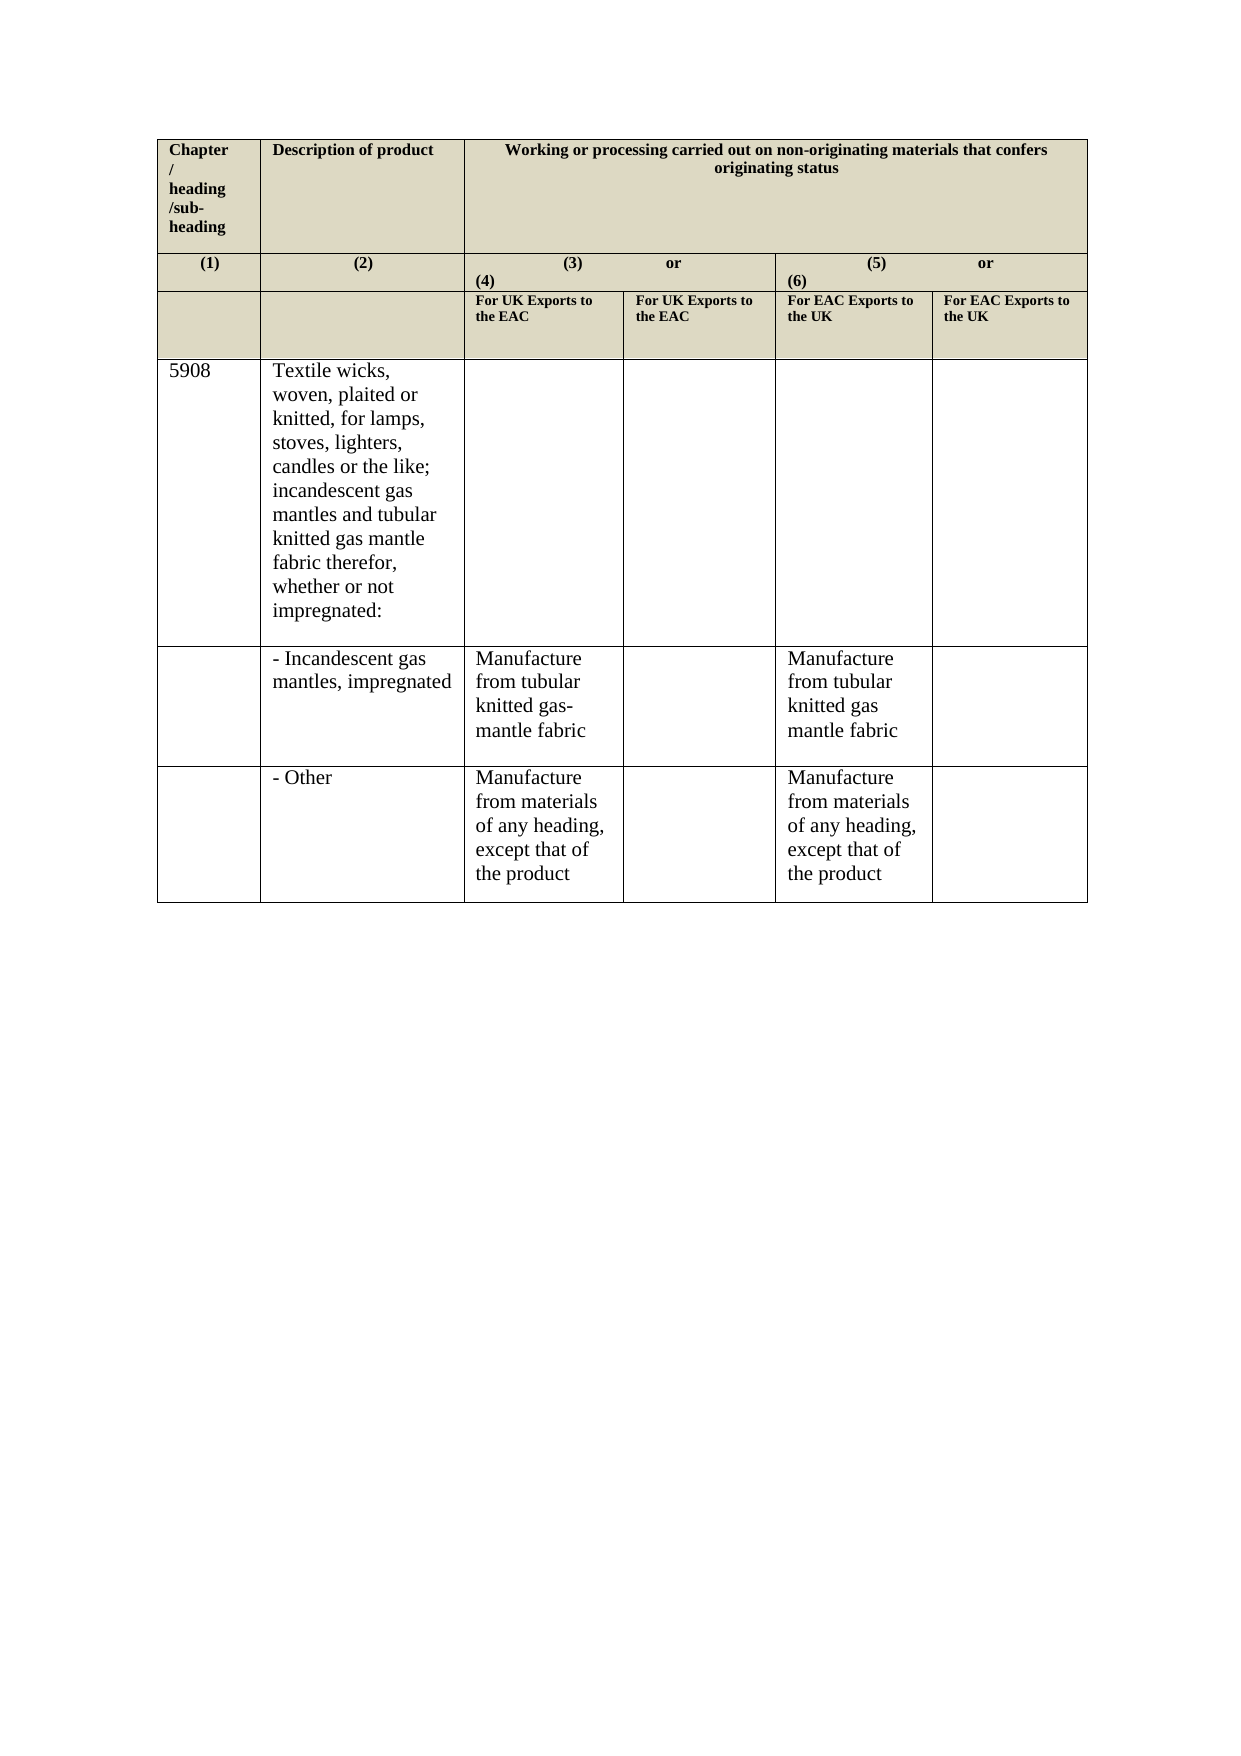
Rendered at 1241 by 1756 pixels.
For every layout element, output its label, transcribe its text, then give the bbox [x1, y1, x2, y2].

table_cell [261, 292, 464, 358]
table_cell [933, 647, 1087, 766]
table_cell For UK Exports to the EAC [465, 292, 623, 358]
table_cell For UK Exports to the EAC [624, 292, 775, 358]
table_cell (1) [158, 254, 260, 291]
table_cell Manufacture from materials of any heading, except that of the product [465, 767, 623, 902]
table_header Working or processing carried out on non-originating materials that confers originating status [465, 140, 1087, 253]
table_header Chapter/heading/sub-heading [158, 140, 260, 253]
table_cell Textile wicks, woven, plaited or knitted, for lamps, stoves, lighters, candles or the like; incandescent gas mantles and tubular knitted gas mantle fabric therefor, whether or not impregnated: [261, 360, 464, 646]
table_cell [624, 647, 775, 766]
table_cell (5) or (6) [776, 254, 1087, 291]
table_cell [465, 360, 623, 646]
table_cell (3) or (4) [465, 254, 775, 291]
table_cell [933, 360, 1087, 646]
table_cell For EAC Exports to the UK [776, 292, 932, 358]
table_cell [158, 292, 260, 358]
table_cell [776, 360, 932, 646]
table_cell Manufacture from tubular knitted gas- mantle fabric [465, 647, 623, 766]
table_cell [624, 360, 775, 646]
table_cell [158, 647, 260, 766]
table_cell (2) [261, 254, 464, 291]
table_cell For EAC Exports to the UK [933, 292, 1087, 358]
table_cell - Other [261, 767, 464, 902]
table_cell - Incandescent gas mantles, impregnated [261, 647, 464, 766]
table_cell [624, 767, 775, 902]
table_cell [933, 767, 1087, 902]
table_cell 5908 [158, 360, 260, 646]
table_cell [158, 767, 260, 902]
table_cell Manufacture from materials of any heading, except that of the product [776, 767, 932, 902]
table_cell Manufacture from tubular knitted gas mantle fabric [776, 647, 932, 766]
table_header Description of product [261, 140, 464, 253]
